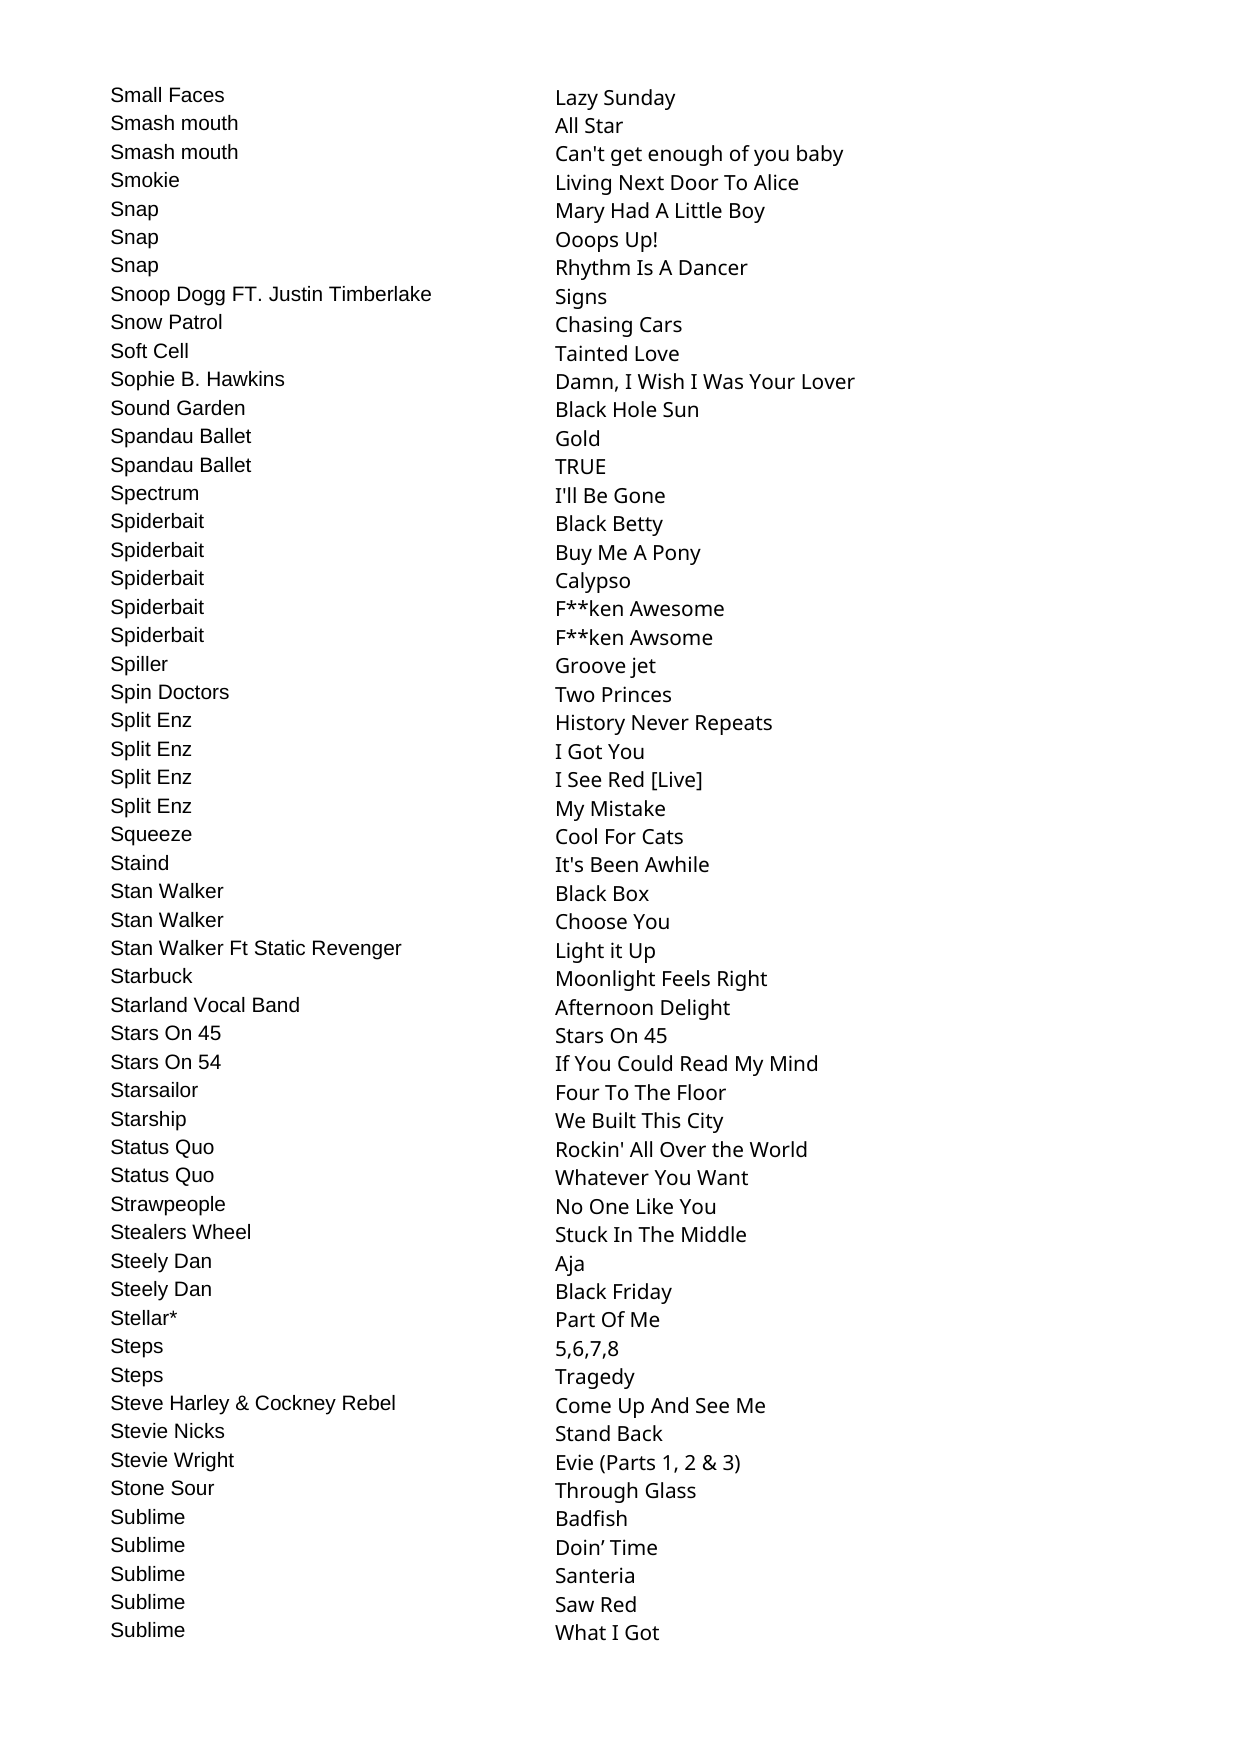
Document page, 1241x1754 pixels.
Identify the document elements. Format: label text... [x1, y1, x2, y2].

table_cell Black Hole Sun [544, 396, 1090, 424]
table_cell We Built This City [544, 1106, 1090, 1135]
table_cell Damn, I Wish I Was Your Lover [544, 367, 1090, 396]
table_cell Spiderbait [99, 595, 543, 623]
table_cell I See Red [Live] [544, 765, 1090, 794]
table_cell Aja [544, 1249, 1090, 1277]
table_cell Spiderbait [99, 509, 543, 538]
table_cell Saw Red [544, 1590, 1090, 1618]
table_cell Stars On 45 [99, 1021, 543, 1049]
table_cell Stars On 54 [99, 1050, 543, 1078]
table_cell Mary Had A Little Boy [544, 196, 1090, 225]
table_cell My Mistake [544, 794, 1090, 822]
table_cell Santeria [544, 1561, 1090, 1590]
table_cell Stan Walker Ft Static Revenger [99, 936, 543, 964]
table_cell Stand Back [544, 1419, 1090, 1448]
table_cell Starsailor [99, 1078, 543, 1106]
table_cell Stuck In The Middle [544, 1220, 1090, 1249]
table_cell Stone Sour [99, 1476, 543, 1504]
table_cell Stevie Nicks [99, 1419, 543, 1448]
table_cell Come Up And See Me [544, 1391, 1090, 1419]
table_cell Sublime [99, 1505, 543, 1533]
table_cell Spectrum [99, 481, 543, 509]
table_cell Stan Walker [99, 908, 543, 936]
table_cell Buy Me A Pony [544, 538, 1090, 566]
table_cell Chasing Cars [544, 310, 1090, 339]
table_cell Spiller [99, 651, 543, 680]
table_cell Stellar* [99, 1306, 543, 1334]
table_cell Badfish [544, 1505, 1090, 1533]
table_cell Calypso [544, 566, 1090, 594]
table_cell Spiderbait [99, 538, 543, 566]
table_cell Tragedy [544, 1363, 1090, 1391]
table_cell Lazy Sunday [544, 83, 1090, 111]
table_cell I Got You [544, 737, 1090, 765]
table_cell History Never Repeats [544, 708, 1090, 737]
table_cell Gold [544, 424, 1090, 452]
table_cell Afternoon Delight [544, 993, 1090, 1021]
table_cell Stevie Wright [99, 1448, 543, 1476]
table_cell Stan Walker [99, 879, 543, 907]
table_cell Living Next Door To Alice [544, 168, 1090, 196]
table_cell Sublime [99, 1590, 543, 1618]
table_cell Steps [99, 1363, 543, 1391]
table_cell Stars On 45 [544, 1021, 1090, 1049]
table_cell Split Enz [99, 708, 543, 737]
table_cell Black Box [544, 879, 1090, 907]
table_cell Sublime [99, 1533, 543, 1561]
table_cell Soft Cell [99, 339, 543, 367]
table_cell Black Betty [544, 509, 1090, 538]
table_cell Four To The Floor [544, 1078, 1090, 1106]
table_cell F**ken Awesome [544, 595, 1090, 623]
table_cell Snow Patrol [99, 310, 543, 339]
table_cell Whatever You Want [544, 1163, 1090, 1192]
table_cell Rockin' All Over the World [544, 1135, 1090, 1163]
table_cell If You Could Read My Mind [544, 1050, 1090, 1078]
table_cell Starland Vocal Band [99, 993, 543, 1021]
table_cell Signs [544, 282, 1090, 310]
table_cell Starship [99, 1106, 543, 1135]
table_cell Split Enz [99, 765, 543, 794]
table_cell Evie (Parts 1, 2 & 3) [544, 1448, 1090, 1476]
table_cell Can't get enough of you baby [544, 140, 1090, 168]
table_cell Moonlight Feels Right [544, 964, 1090, 993]
table_cell All Star [544, 111, 1090, 139]
table_cell TRUE [544, 453, 1090, 481]
table_cell Sublime [99, 1561, 543, 1590]
table_cell Smash mouth [99, 140, 543, 168]
table_cell Steely Dan [99, 1249, 543, 1277]
table_cell Status Quo [99, 1135, 543, 1163]
table_cell Light it Up [544, 936, 1090, 964]
table_cell Steely Dan [99, 1277, 543, 1306]
table_cell Small Faces [99, 83, 543, 111]
table_cell 5,6,7,8 [544, 1334, 1090, 1362]
table_cell Snap [99, 253, 543, 282]
table_cell Starbuck [99, 964, 543, 993]
table_cell Groove jet [544, 651, 1090, 680]
table_cell Spandau Ballet [99, 424, 543, 452]
table_cell Sublime [99, 1618, 543, 1647]
table_cell Black Friday [544, 1277, 1090, 1306]
table_cell It's Been Awhile [544, 851, 1090, 879]
table_cell F**ken Awsome [544, 623, 1090, 651]
table_cell Squeeze [99, 822, 543, 851]
table_cell Spiderbait [99, 623, 543, 651]
table_cell Choose You [544, 908, 1090, 936]
table_cell Cool For Cats [544, 822, 1090, 851]
table_cell Sound Garden [99, 396, 543, 424]
table_cell I'll Be Gone [544, 481, 1090, 509]
table_cell Spandau Ballet [99, 453, 543, 481]
table_cell Split Enz [99, 794, 543, 822]
table_cell Two Princes [544, 680, 1090, 708]
table_cell Snoop Dogg FT. Justin Timberlake [99, 282, 543, 310]
table_cell What I Got [544, 1618, 1090, 1647]
table_cell Through Glass [544, 1476, 1090, 1504]
table_cell Smash mouth [99, 111, 543, 139]
table_cell Rhythm Is A Dancer [544, 253, 1090, 282]
table_cell No One Like You [544, 1192, 1090, 1220]
table_cell Spiderbait [99, 566, 543, 594]
table_cell Steps [99, 1334, 543, 1362]
table_cell Ooops Up! [544, 225, 1090, 253]
table_cell Part Of Me [544, 1306, 1090, 1334]
table_cell Stealers Wheel [99, 1220, 543, 1249]
table_cell Steve Harley & Cockney Rebel [99, 1391, 543, 1419]
table_cell Snap [99, 225, 543, 253]
table_cell Spin Doctors [99, 680, 543, 708]
table_cell Tainted Love [544, 339, 1090, 367]
table_cell Snap [99, 196, 543, 225]
table_cell Split Enz [99, 737, 543, 765]
table_cell Smokie [99, 168, 543, 196]
table_cell Doin’ Time [544, 1533, 1090, 1561]
table_cell Strawpeople [99, 1192, 543, 1220]
table_cell Sophie B. Hawkins [99, 367, 543, 396]
table_cell Status Quo [99, 1163, 543, 1192]
table_cell Staind [99, 851, 543, 879]
